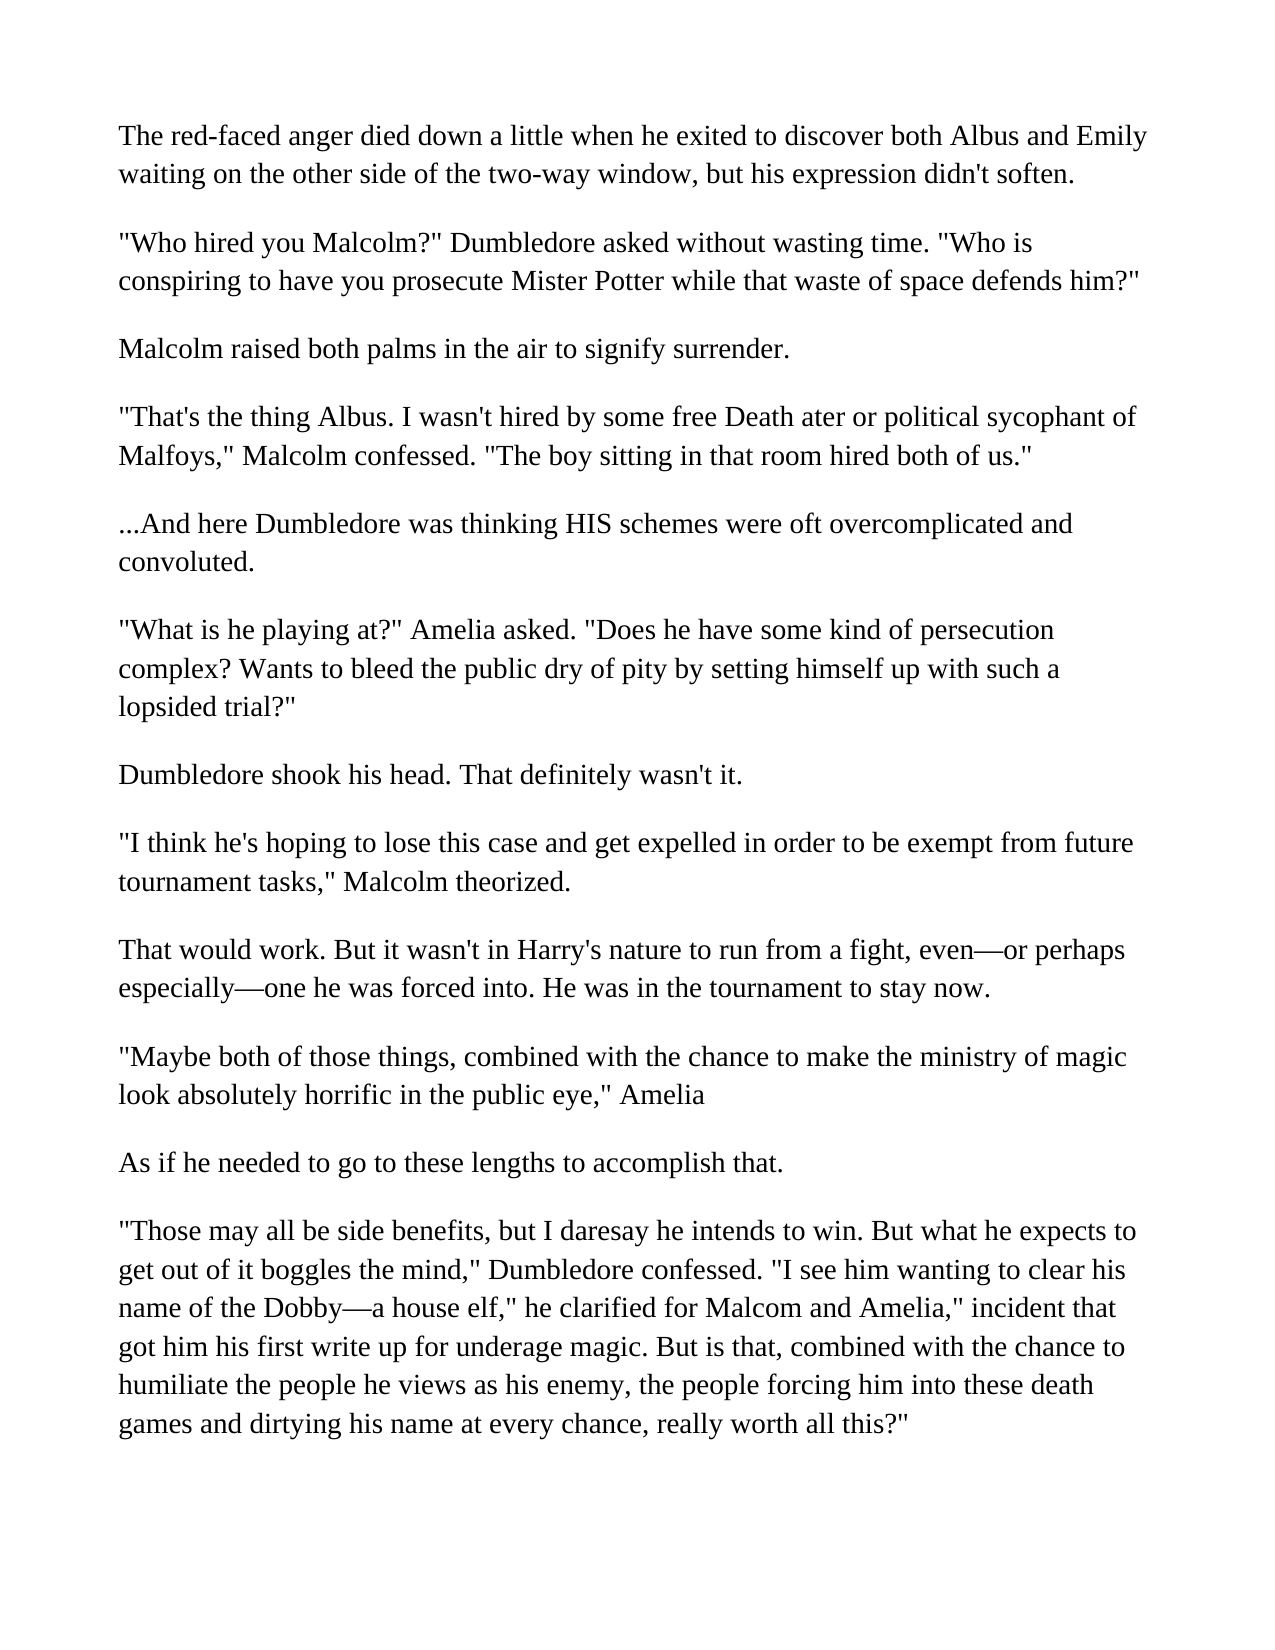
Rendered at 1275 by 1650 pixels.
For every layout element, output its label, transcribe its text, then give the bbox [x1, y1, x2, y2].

text That would work. But it wasn't in Harry's nature to run from a fight, even—or perhaps especially—one he was forced into. He was in the tournament to stay now. [118, 932, 1157, 1004]
text Malcolm raised both palms in the air to signify surrender. [118, 331, 1157, 365]
text "Maybe both of those things, combined with the chance to make the ministry of magic look absolutely horrific in the public eye," Amelia [118, 1039, 1157, 1111]
text Dumbledore shook his head. That definitely wasn't it. [118, 757, 1157, 791]
text "What is he playing at?" Amelia asked. "Does he have some kind of persecution complex? Wants to bleed the public dry of pity by setting himself up with such a lopsided trial?" [118, 612, 1157, 723]
text "That's the thing Albus. I wasn't hired by some free Death ater or political sycophant of Malfoys," Malcolm confessed. "The boy sitting in that room hired both of us." [118, 399, 1157, 471]
text "Those may all be side benefits, but I daresay he intends to win. But what he expects to get out of it boggles the mind," Dumbledore confessed. "I see him wanting to clear his name of the Dobby—a house elf," he clarified for Malcom and Amelia," incident that got him his first write up for underage magic. But is that, combined with the chance to humiliate the people he views as his enemy, the people forcing him into these death games and dirtying his name at every chance, really worth all this?" [118, 1213, 1157, 1439]
text As if he needed to go to these lengths to accomplish that. [118, 1145, 1157, 1179]
text ...And here Dumbledore was thinking HIS schemes were oft overcomplicated and convoluted. [118, 506, 1157, 578]
text "Who hired you Malcolm?" Dumbledore asked without wasting time. "Who is conspiring to have you prosecute Mister Potter while that waste of space defends him?" [118, 225, 1157, 297]
text The red-faced anger died down a little when he exited to discover both Albus and Emily waiting on the other side of the two-way window, but his expression didn't soften. [118, 118, 1157, 190]
text "I think he's hoping to lose this case and get expelled in order to be exempt from future tournament tasks," Malcolm theorized. [118, 826, 1157, 898]
